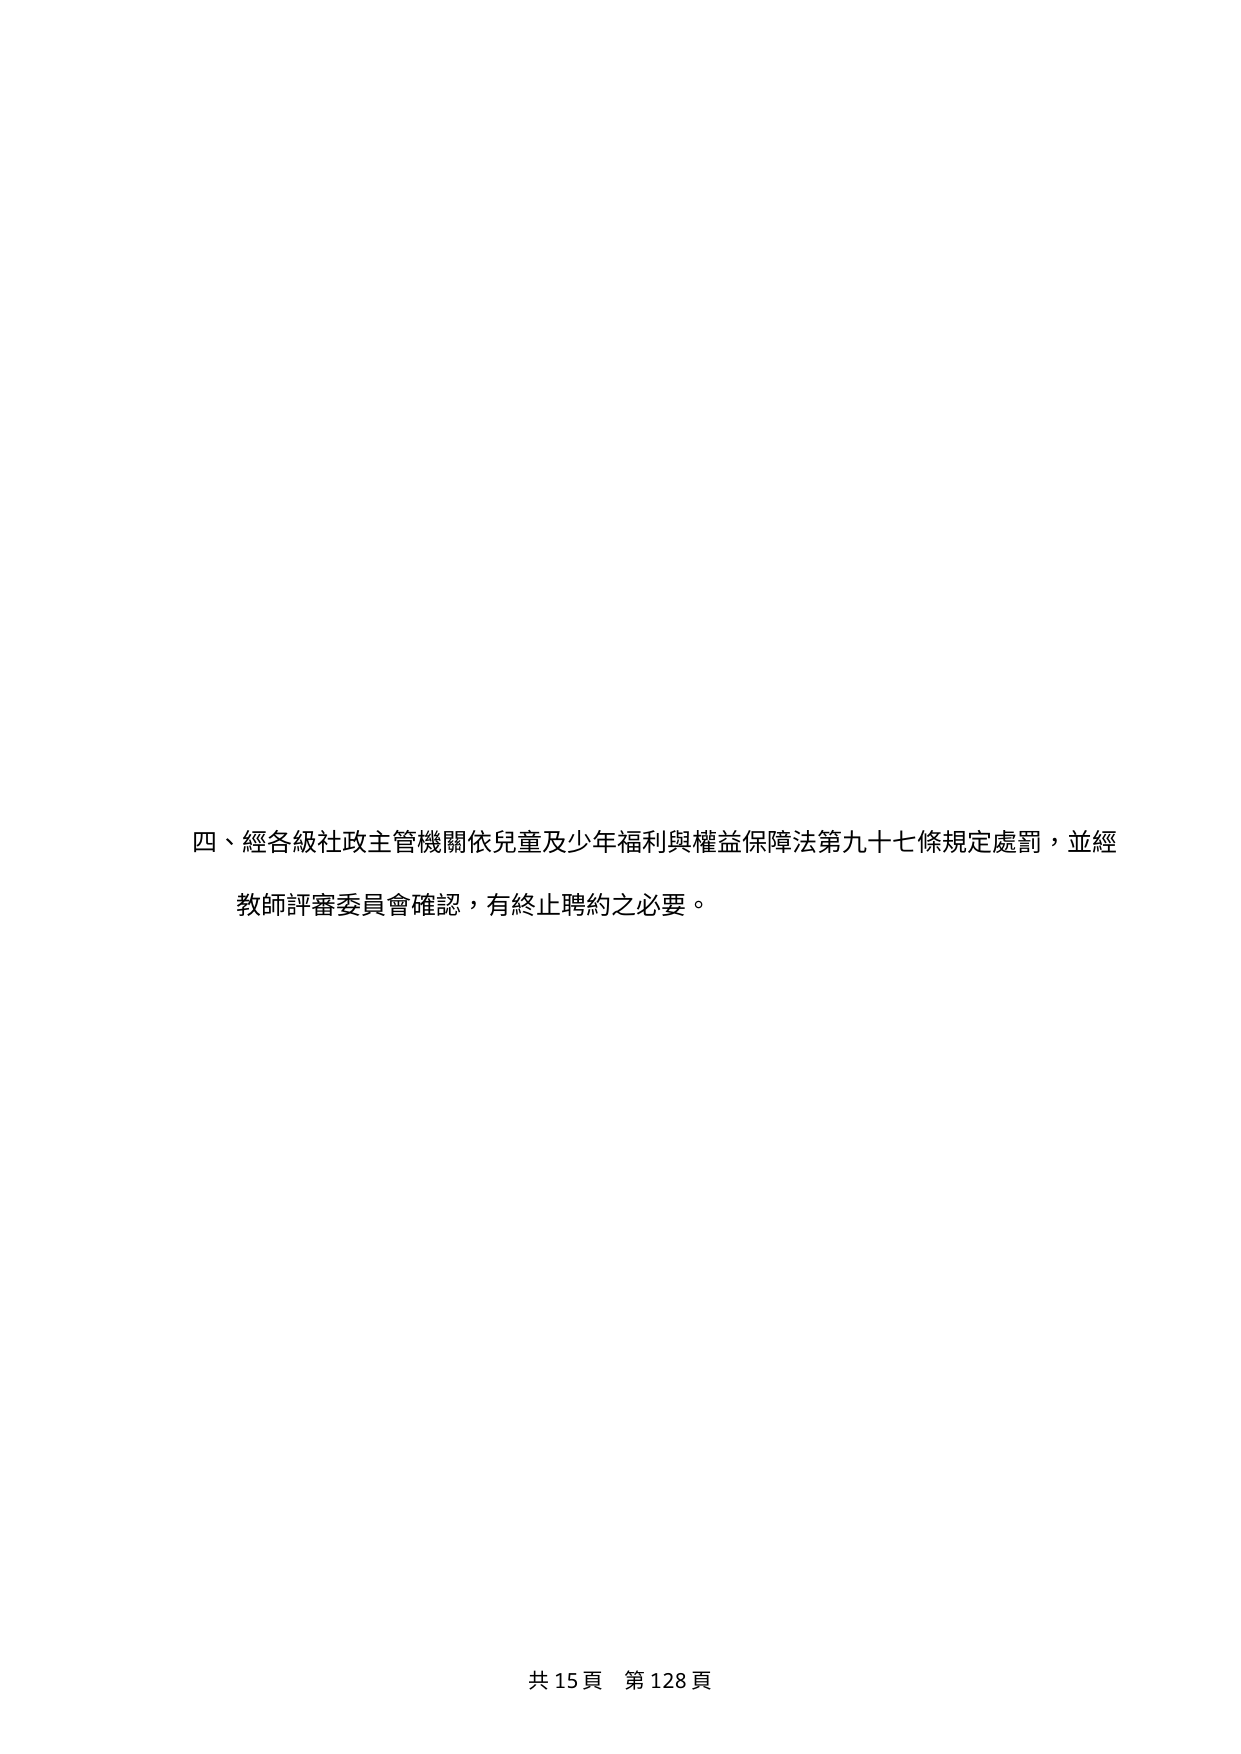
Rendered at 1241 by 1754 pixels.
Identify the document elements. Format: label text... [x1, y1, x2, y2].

text 四、經各級社政主管機關依兒童及少年福利與權益保障法第九十七條規定處罰，並經教師評審委員會確認，有終止聘約之必要。 [192, 799, 1122, 924]
